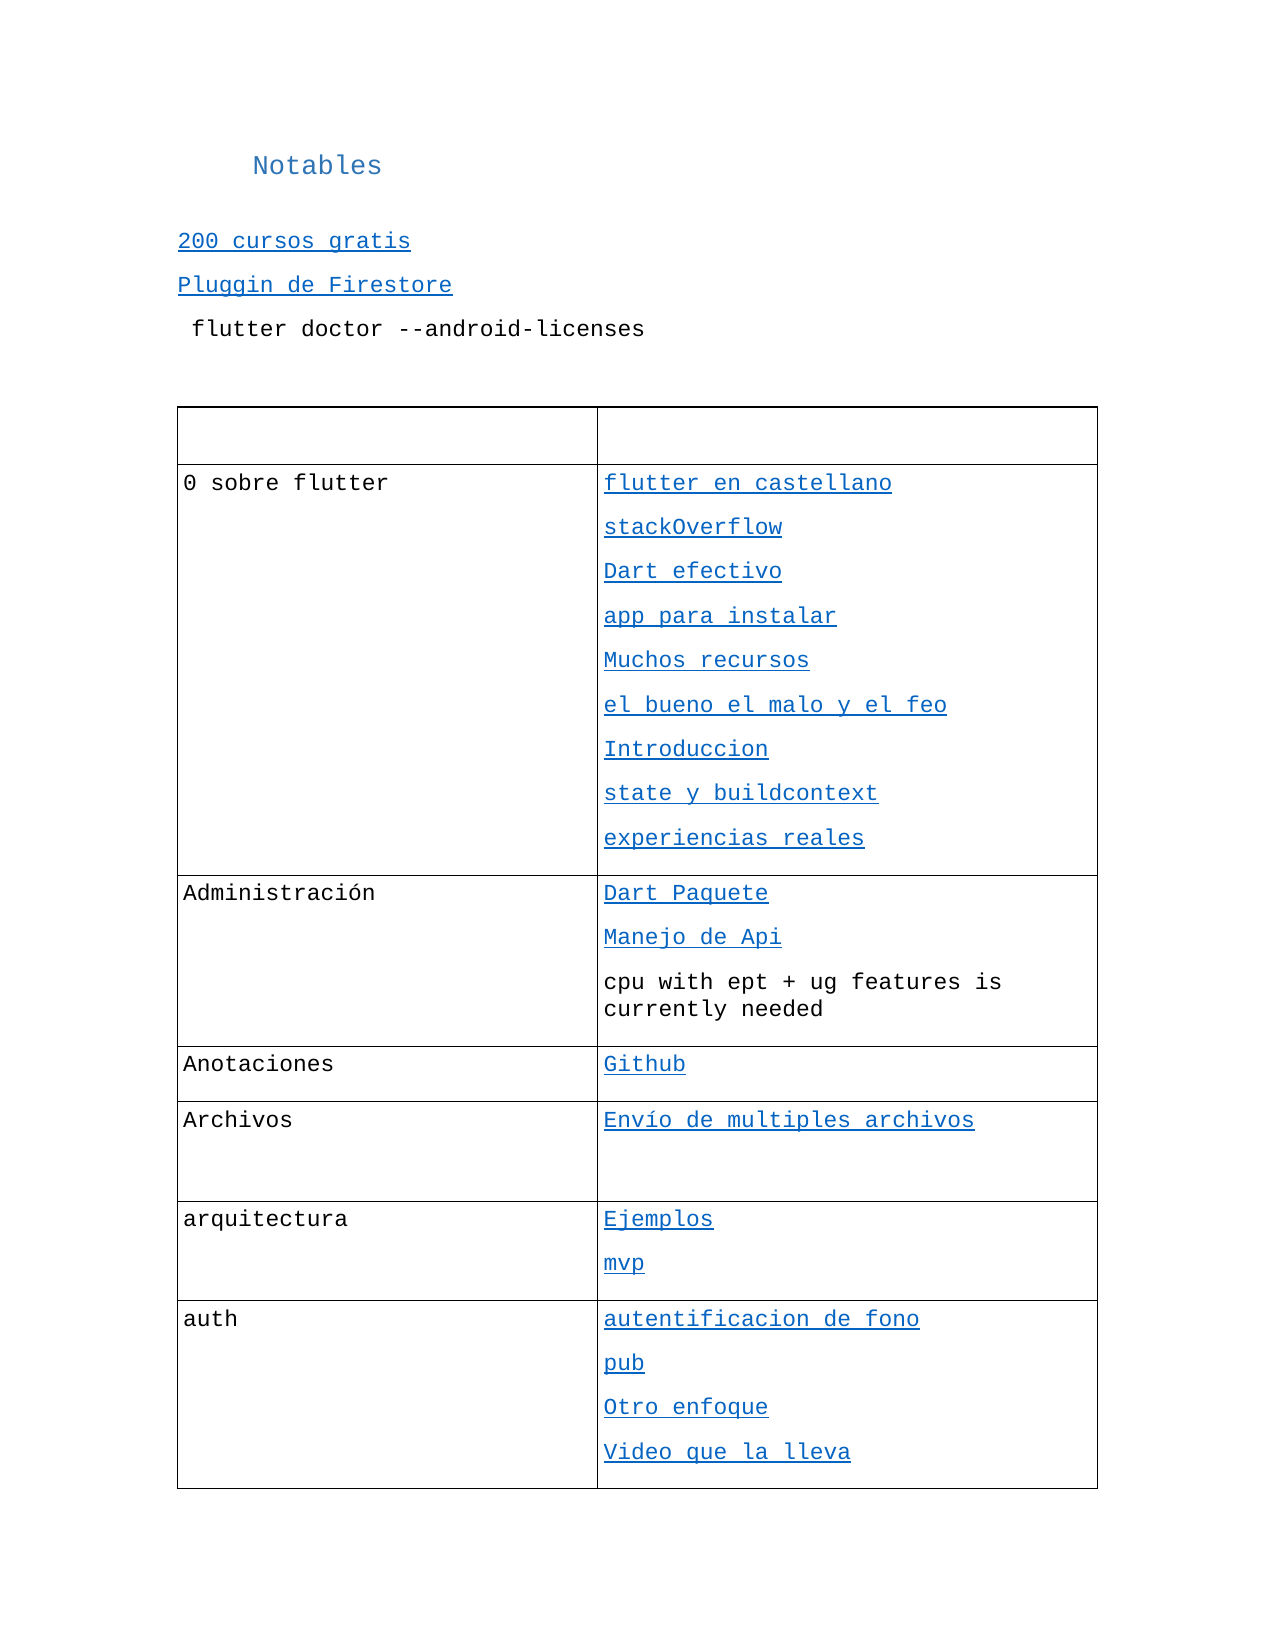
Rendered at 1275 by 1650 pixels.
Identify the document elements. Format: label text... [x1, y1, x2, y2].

table_cell Ejemplos mvp [598, 1202, 1097, 1300]
subtitle Notables [252, 152, 1098, 182]
table_cell autentificacion de fono pub Otro enfoque Video que la lleva [598, 1301, 1097, 1488]
text 200 cursos gratis [177, 229, 1098, 255]
table_cell 0 sobre flutter [178, 465, 597, 874]
table_cell Administración [178, 876, 597, 1046]
table_cell Github [598, 1047, 1097, 1101]
table_cell auth [178, 1301, 597, 1488]
text Pluggin de Firestore [177, 273, 1098, 299]
table_cell Archivos [178, 1102, 597, 1201]
table_cell Anotaciones [178, 1047, 597, 1101]
text flutter doctor --android-licenses [177, 318, 1098, 344]
table_cell flutter en castellano stackOverflow Dart efectivo app para instalar Muchos recursos el bueno el malo y el feo Introduccion state y buildcontext experiencias reales [598, 465, 1097, 874]
table_header [598, 408, 1097, 464]
table_cell Dart Paquete Manejo de Api cpu with ept + ug features is currently needed [598, 876, 1097, 1046]
table_cell arquitectura [178, 1202, 597, 1300]
table_cell Envío de multiples archivos [598, 1102, 1097, 1201]
table_header [178, 408, 597, 464]
